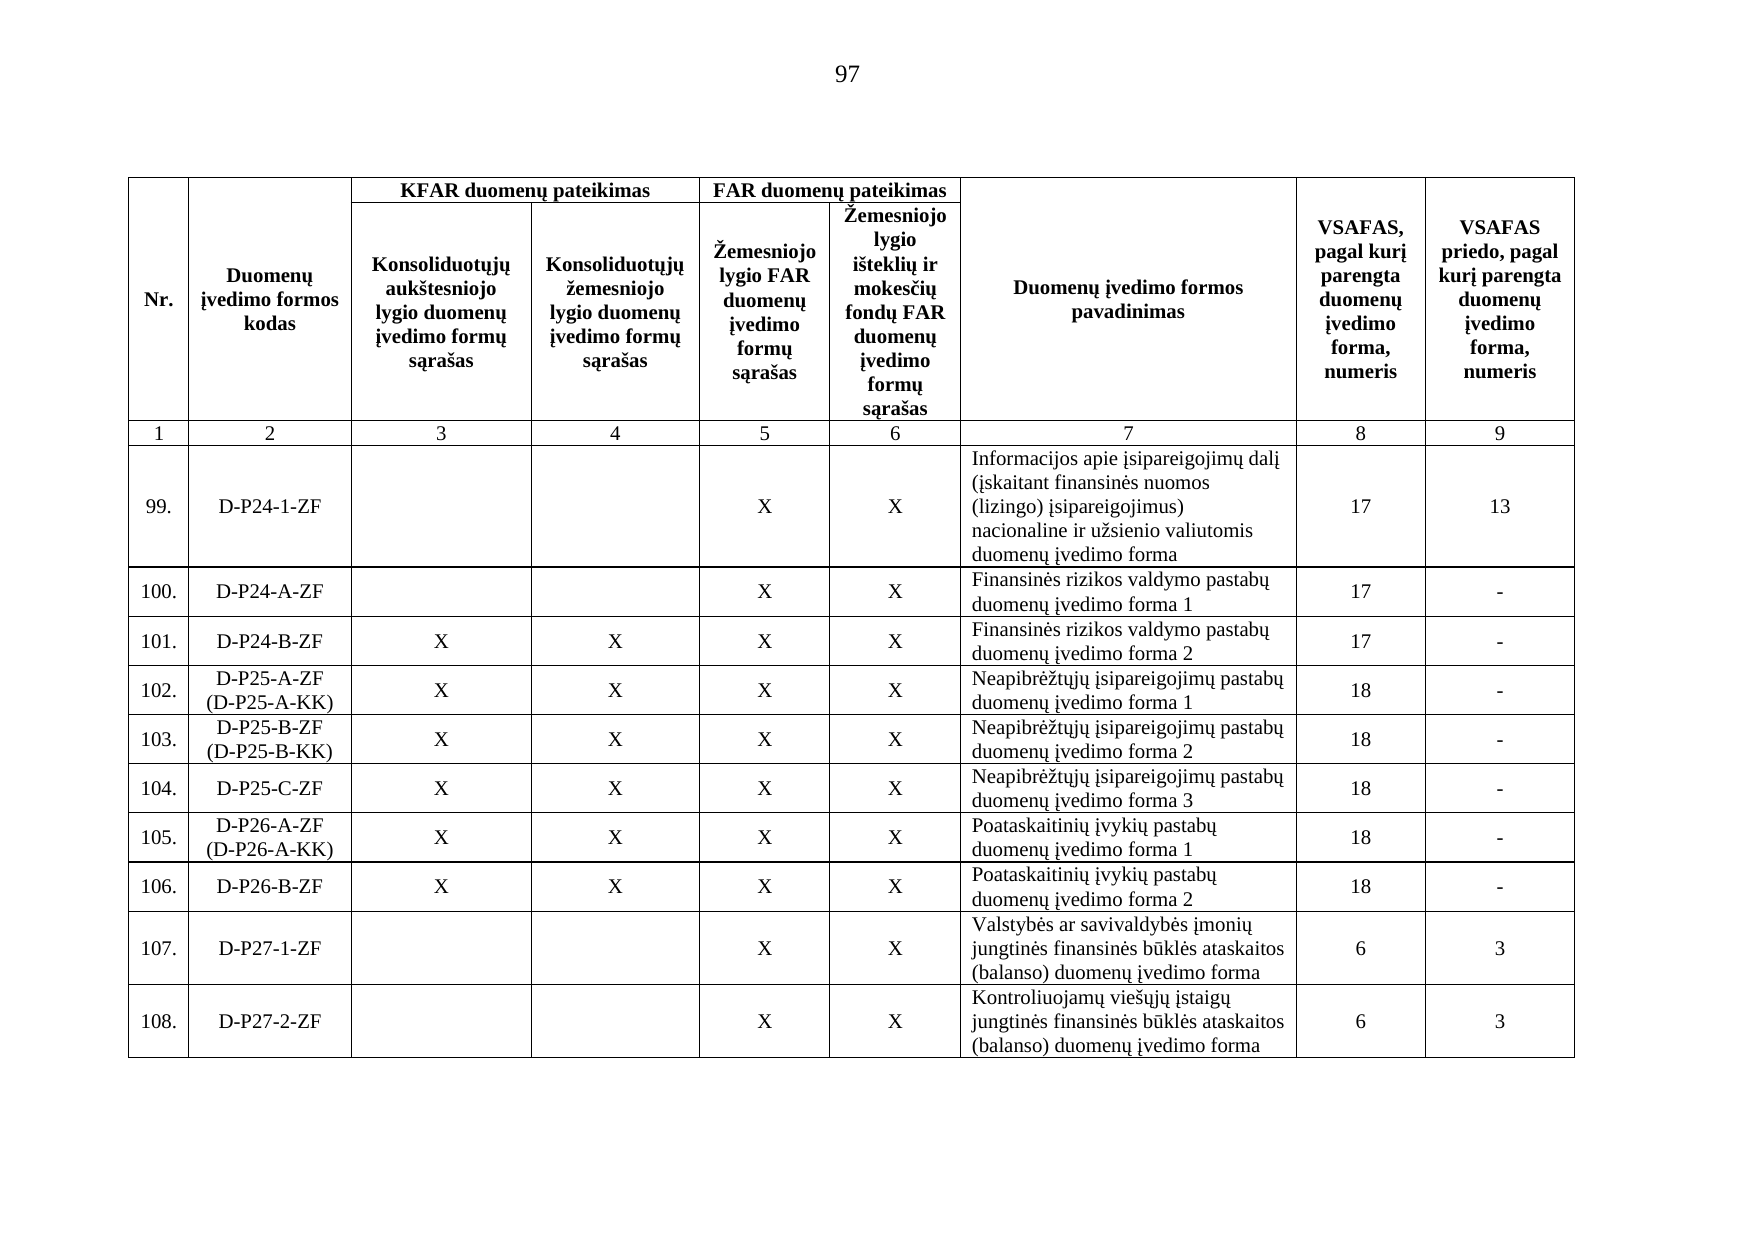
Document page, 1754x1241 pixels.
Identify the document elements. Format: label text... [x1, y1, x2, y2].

table_cell Neapibrėžtųjų įsipareigojimų pastabų duomenų įvedimo forma 3 [961, 764, 1296, 812]
table_cell - [1426, 666, 1574, 714]
table_cell 3 [1426, 985, 1574, 1057]
table_cell X [532, 617, 699, 665]
table_cell 5 [700, 421, 829, 445]
table_cell [352, 985, 531, 1057]
table_cell 102. [129, 666, 188, 714]
table_cell 6 [1297, 985, 1425, 1057]
table_cell X [532, 666, 699, 714]
table_cell X [700, 863, 829, 911]
table_cell X [352, 764, 531, 812]
table_cell 17 [1297, 446, 1425, 566]
table_cell X [352, 863, 531, 911]
table_cell X [532, 863, 699, 911]
table_cell [352, 568, 531, 616]
table_cell X [532, 715, 699, 763]
table_cell - [1426, 568, 1574, 616]
table_cell D-P25-B-ZF (D-P25-B-KK) [189, 715, 351, 763]
table_cell X [700, 764, 829, 812]
table_cell X [700, 813, 829, 861]
table_cell D-P27-2-ZF [189, 985, 351, 1057]
table_cell Neapibrėžtųjų įsipareigojimų pastabų duomenų įvedimo forma 2 [961, 715, 1296, 763]
table_cell 100. [129, 568, 188, 616]
table_cell X [830, 912, 960, 984]
table_cell 13 [1426, 446, 1574, 566]
table_header Duomenų įvedimo formos pavadinimas [961, 178, 1296, 420]
table_cell Poataskaitinių įvykių pastabų duomenų įvedimo forma 1 [961, 813, 1296, 861]
table_cell - [1426, 863, 1574, 911]
table_cell X [700, 666, 829, 714]
table_cell 17 [1297, 617, 1425, 665]
table_cell Poataskaitinių įvykių pastabų duomenų įvedimo forma 2 [961, 863, 1296, 911]
table_cell X [830, 666, 960, 714]
table_cell 3 [352, 421, 531, 445]
table_cell 18 [1297, 764, 1425, 812]
table_cell X [830, 568, 960, 616]
table_cell X [830, 715, 960, 763]
table_cell [532, 446, 699, 566]
table_cell 18 [1297, 813, 1425, 861]
table_cell 6 [1297, 912, 1425, 984]
table_header KFAR duomenų pateikimas [352, 178, 699, 202]
table_cell 18 [1297, 715, 1425, 763]
table_cell X [700, 617, 829, 665]
table_cell 9 [1426, 421, 1574, 445]
table_cell - [1426, 764, 1574, 812]
table_header Nr. [129, 178, 188, 420]
table_cell X [700, 715, 829, 763]
table_cell X [830, 813, 960, 861]
table_cell [352, 912, 531, 984]
table_cell 3 [1426, 912, 1574, 984]
table_cell 105. [129, 813, 188, 861]
table_cell X [700, 912, 829, 984]
table_cell X [532, 764, 699, 812]
table_header FAR duomenų pateikimas [700, 178, 960, 202]
table_cell Finansinės rizikos valdymo pastabų duomenų įvedimo forma 1 [961, 568, 1296, 616]
table_cell X [532, 813, 699, 861]
table_cell [532, 912, 699, 984]
table_cell D-P24-A-ZF [189, 568, 351, 616]
table_cell 1 [129, 421, 188, 445]
table_cell 7 [961, 421, 1296, 445]
table_cell - [1426, 715, 1574, 763]
table_header Duomenų įvedimo formos kodas [189, 178, 351, 420]
table_cell [532, 985, 699, 1057]
table_cell 101. [129, 617, 188, 665]
table_cell D-P26-B-ZF [189, 863, 351, 911]
table_cell Kontroliuojamų viešųjų įstaigų jungtinės finansinės būklės ataskaitos (balanso) duomenų įvedimo forma [961, 985, 1296, 1057]
table_cell 4 [532, 421, 699, 445]
table_cell 18 [1297, 666, 1425, 714]
table_cell [352, 446, 531, 566]
table_cell [532, 568, 699, 616]
table_cell 18 [1297, 863, 1425, 911]
table_cell 104. [129, 764, 188, 812]
table_cell Konsoliduotųjų aukštesniojo lygio duomenų įvedimo formų sąrašas [352, 203, 531, 420]
table_cell X [700, 985, 829, 1057]
table_cell X [700, 568, 829, 616]
table_cell X [700, 446, 829, 566]
table_cell D-P27-1-ZF [189, 912, 351, 984]
table_cell 8 [1297, 421, 1425, 445]
table_cell 107. [129, 912, 188, 984]
table_header VSAFAS, pagal kurį parengta duomenų įvedimo forma, numeris [1297, 178, 1425, 420]
table_cell X [352, 666, 531, 714]
table_cell X [830, 764, 960, 812]
table_cell 106. [129, 863, 188, 911]
table_cell 108. [129, 985, 188, 1057]
table_cell D-P26-A-ZF (D-P26-A-KK) [189, 813, 351, 861]
table_cell - [1426, 813, 1574, 861]
table_cell X [352, 813, 531, 861]
table_cell Žemesniojo lygio išteklių ir mokesčių fondų FAR duomenų įvedimo formų sąrašas [830, 203, 960, 420]
table_header VSAFAS priedo, pagal kurį parengta duomenų įvedimo forma, numeris [1426, 178, 1574, 420]
table_cell D-P24-1-ZF [189, 446, 351, 566]
table_cell X [830, 863, 960, 911]
table_cell 17 [1297, 568, 1425, 616]
table_cell Konsoliduotųjų žemesniojo lygio duomenų įvedimo formų sąrašas [532, 203, 699, 420]
table_cell Valstybės ar savivaldybės įmonių jungtinės finansinės būklės ataskaitos (balanso) duomenų įvedimo forma [961, 912, 1296, 984]
table_cell Finansinės rizikos valdymo pastabų duomenų įvedimo forma 2 [961, 617, 1296, 665]
table_cell D-P24-B-ZF [189, 617, 351, 665]
table_cell X [830, 617, 960, 665]
table_cell Neapibrėžtųjų įsipareigojimų pastabų duomenų įvedimo forma 1 [961, 666, 1296, 714]
table_cell D-P25-C-ZF [189, 764, 351, 812]
table_cell Informacijos apie įsipareigojimų dalį (įskaitant finansinės nuomos (lizingo) įsipareigojimus) nacionaline ir užsienio valiutomis duomenų įvedimo forma [961, 446, 1296, 566]
table_cell X [352, 715, 531, 763]
table_cell X [352, 617, 531, 665]
table_cell D-P25-A-ZF (D-P25-A-KK) [189, 666, 351, 714]
table_cell - [1426, 617, 1574, 665]
table_cell 2 [189, 421, 351, 445]
table_cell 103. [129, 715, 188, 763]
table_cell 6 [830, 421, 960, 445]
table_cell X [830, 985, 960, 1057]
table_cell X [830, 446, 960, 566]
table_cell 99. [129, 446, 188, 566]
table_cell Žemesniojo lygio FAR duomenų įvedimo formų sąrašas [700, 203, 829, 420]
